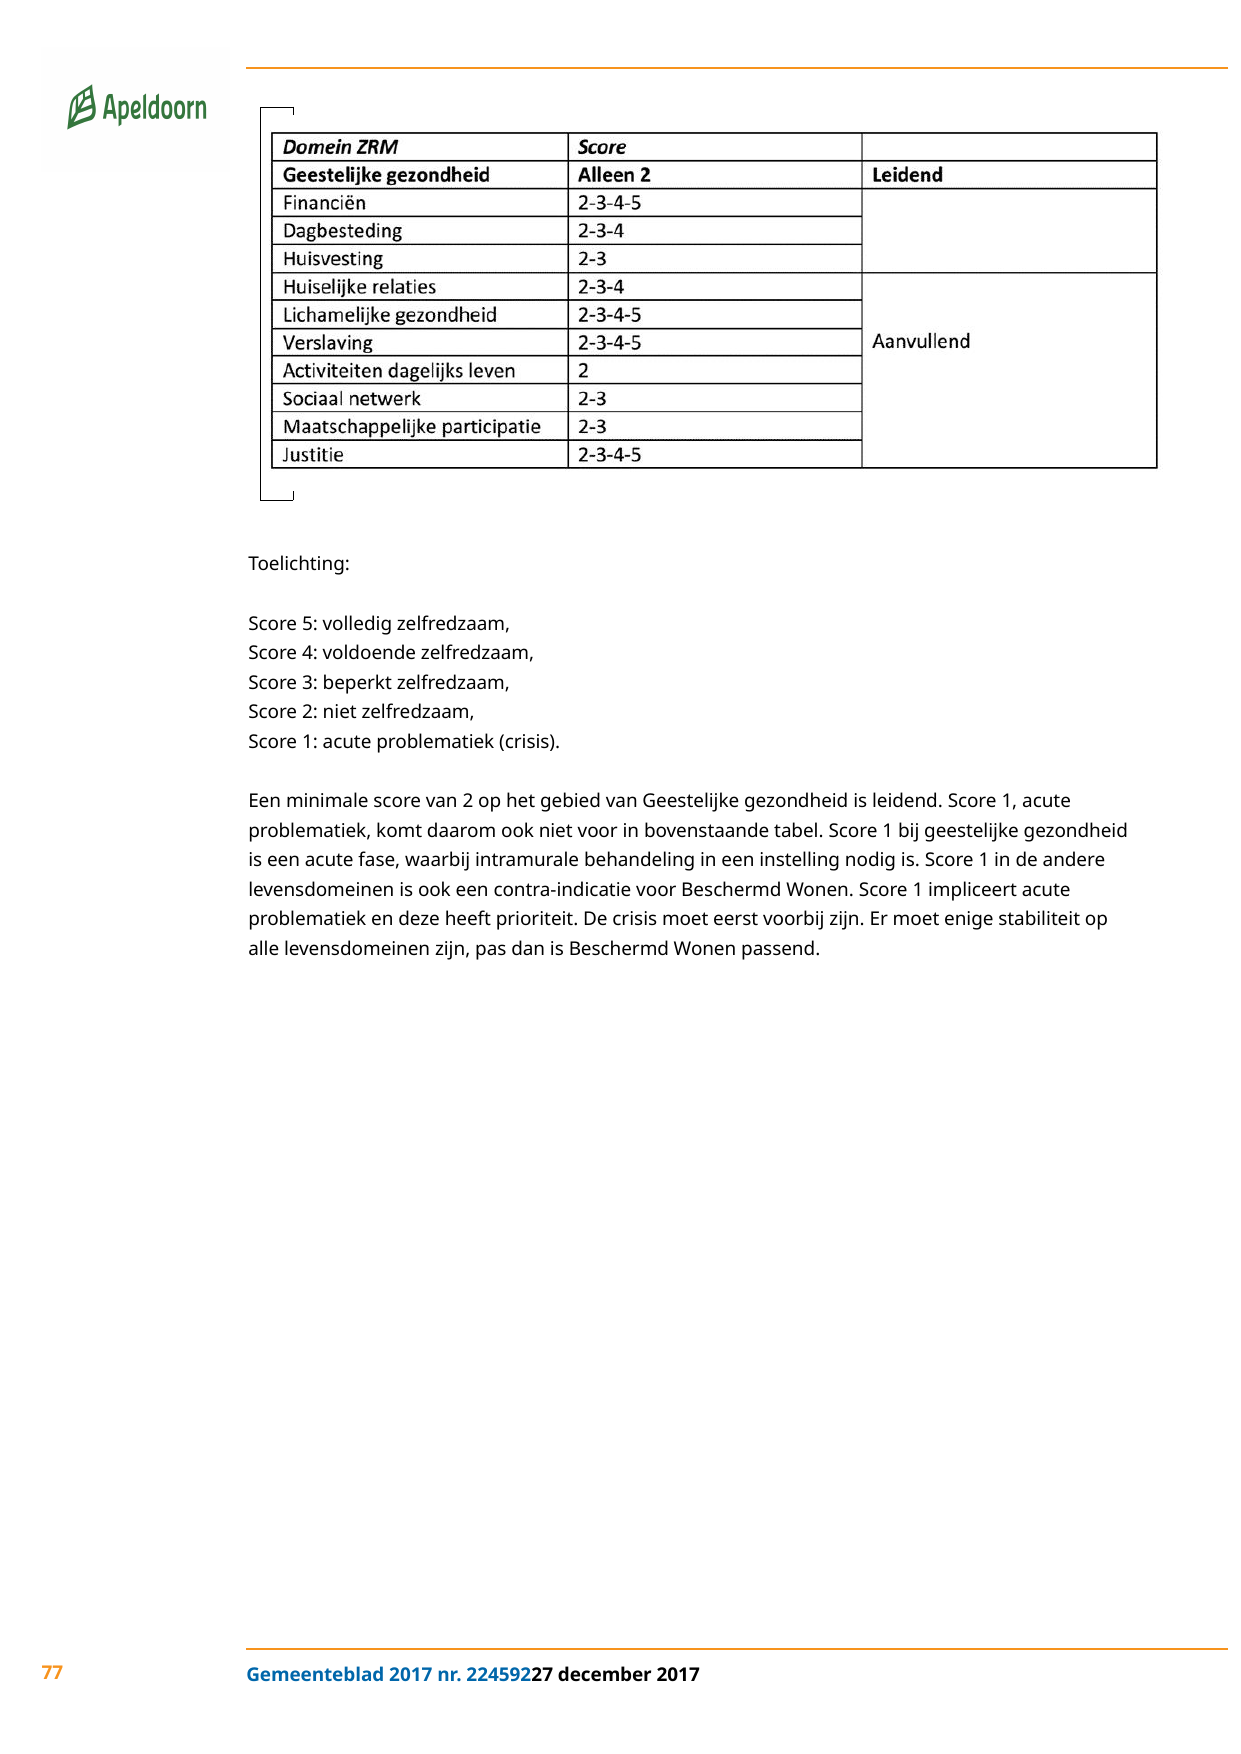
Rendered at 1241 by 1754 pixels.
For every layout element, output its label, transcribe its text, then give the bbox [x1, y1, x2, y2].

picture [41, 47, 231, 172]
text Score 4: voldoende zelfredzaam, [248, 639, 1152, 665]
text problematiek en deze heeft prioriteit. De crisis moet eerst voorbij zijn. Er moet enige stabiliteit op [248, 906, 1152, 931]
text problematiek, komt daarom ook niet voor in bovenstaande tabel. Score 1 bij geestelijke gezondheid [248, 817, 1152, 843]
text is een acute fase, waarbij intramurale behandeling in een instelling nodig is. Score 1 in de andere [248, 846, 1152, 872]
text Score 1: acute problematiek (crisis). [248, 728, 1152, 754]
picture [268, 115, 1173, 491]
text Score 2: niet zelfredzaam, [248, 698, 1152, 724]
text levensdomeinen is ook een contra-indicatie voor Beschermd Wonen. Score 1 impliceert acute [248, 876, 1152, 902]
text Toelichting: [248, 551, 1152, 576]
text alle levensdomeinen zijn, pas dan is Beschermd Wonen passend. [248, 935, 1152, 961]
text Een minimale score van 2 op het gebied van Geestelijke gezondheid is leidend. Score 1, acute [248, 787, 1152, 813]
text Score 3: beperkt zelfredzaam, [248, 669, 1152, 695]
text Score 5: volledig zelfredzaam, [248, 610, 1152, 636]
